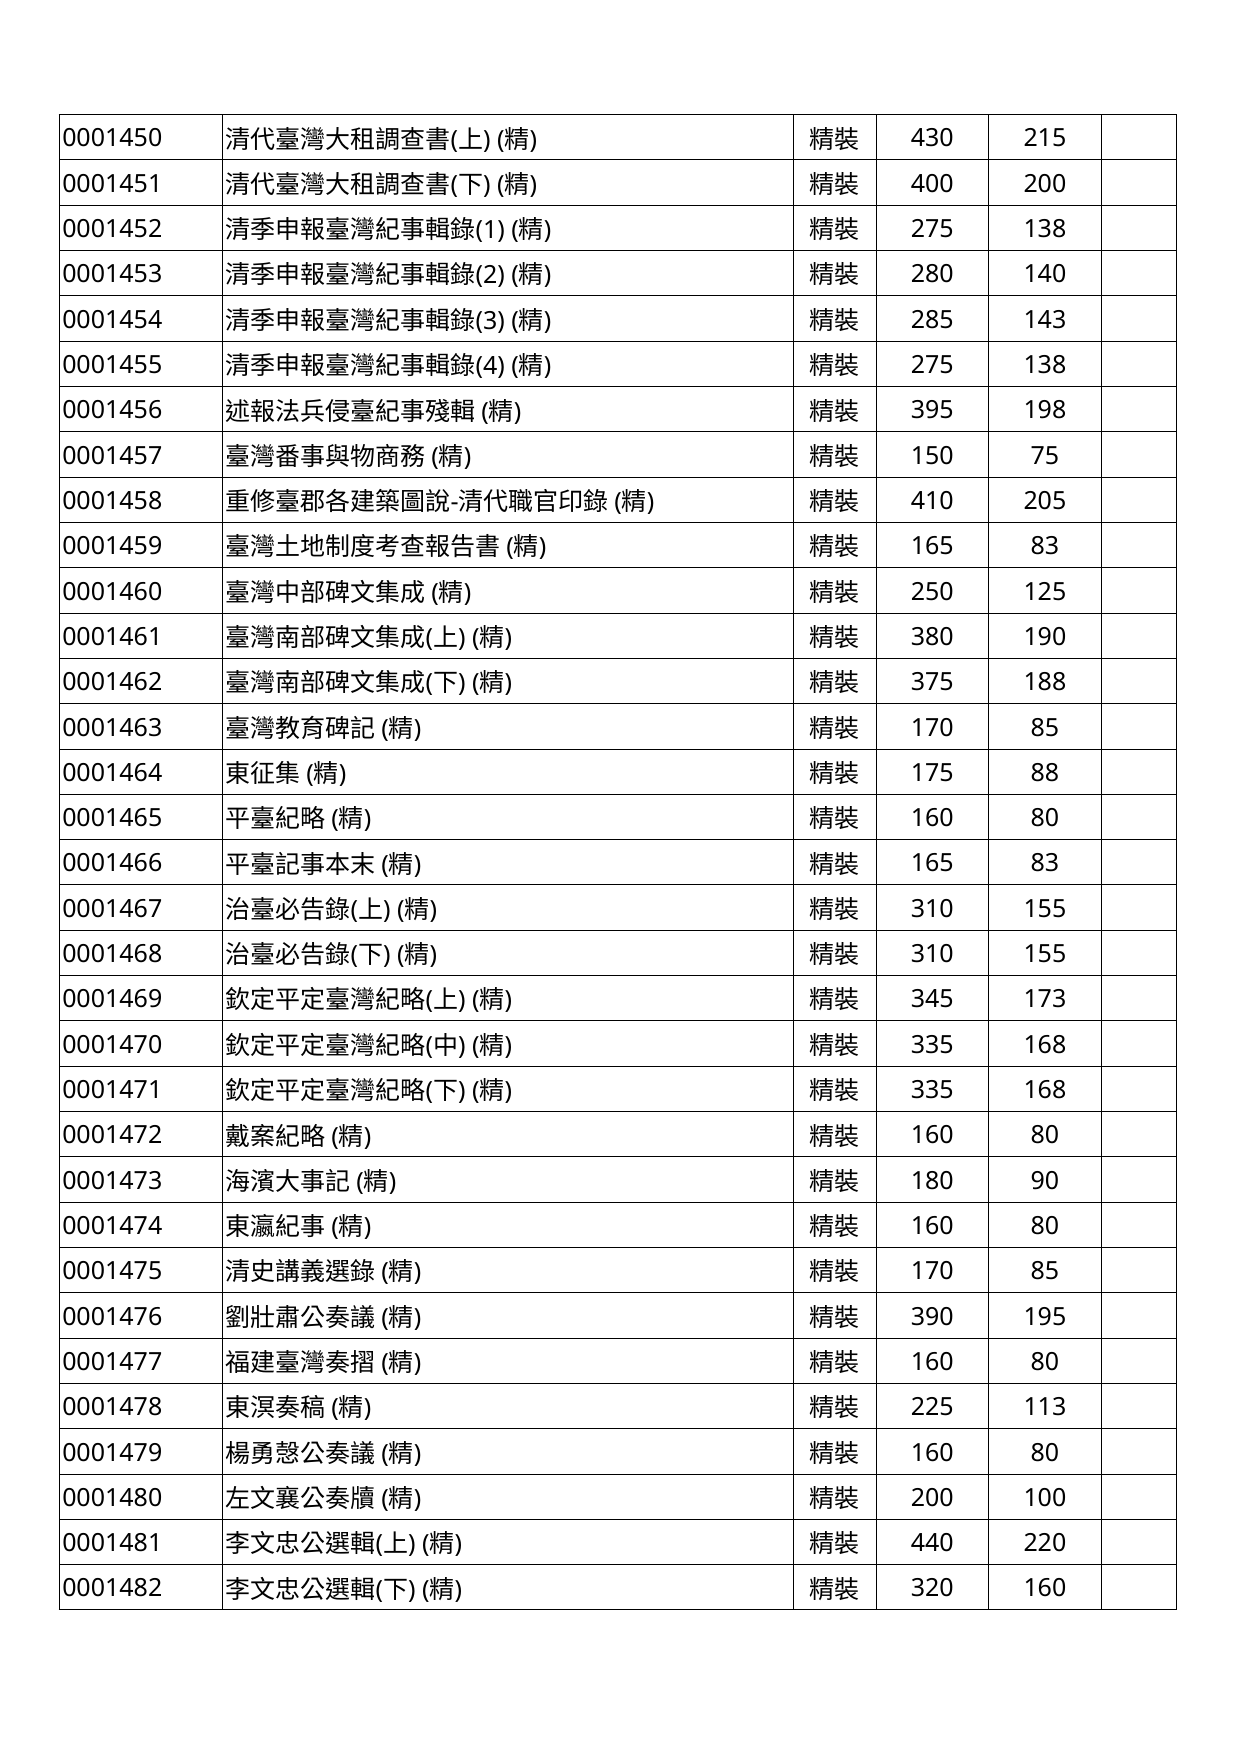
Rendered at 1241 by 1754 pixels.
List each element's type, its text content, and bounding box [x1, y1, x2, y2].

table_cell 0001465 [60, 795, 222, 839]
table_cell 治臺必告錄(下) (精) [223, 931, 793, 975]
table_cell 治臺必告錄(上) (精) [223, 885, 793, 930]
table_cell 精裝 [794, 795, 876, 839]
table_cell 精裝 [794, 750, 876, 794]
table_cell [1102, 1384, 1176, 1428]
table_cell 精裝 [794, 1203, 876, 1247]
table_cell 80 [989, 1339, 1101, 1383]
table_cell 280 [877, 251, 988, 295]
table_cell 220 [989, 1520, 1101, 1564]
table_cell 臺灣中部碑文集成 (精) [223, 568, 793, 612]
table_cell 190 [989, 614, 1101, 658]
table_cell 楊勇愨公奏議 (精) [223, 1429, 793, 1473]
table_cell 275 [877, 206, 988, 250]
table_cell 精裝 [794, 1021, 876, 1066]
table_cell 215 [989, 115, 1101, 159]
table_cell 0001466 [60, 840, 222, 884]
table_cell 精裝 [794, 160, 876, 205]
table_cell 精裝 [794, 523, 876, 567]
table_cell [1102, 115, 1176, 159]
table_cell 精裝 [794, 1067, 876, 1111]
table_cell 168 [989, 1067, 1101, 1111]
table_cell 精裝 [794, 1475, 876, 1519]
table_cell 80 [989, 795, 1101, 839]
table_cell 精裝 [794, 614, 876, 658]
table_cell [1102, 931, 1176, 975]
table_cell 清季申報臺灣紀事輯錄(4) (精) [223, 342, 793, 386]
table_cell 精裝 [794, 251, 876, 295]
table_cell 福建臺灣奏摺 (精) [223, 1339, 793, 1383]
table_cell 精裝 [794, 296, 876, 341]
table_cell 精裝 [794, 976, 876, 1020]
table_cell 精裝 [794, 387, 876, 431]
table_cell 430 [877, 115, 988, 159]
table_cell 200 [877, 1475, 988, 1519]
table_cell 精裝 [794, 1293, 876, 1337]
table_cell [1102, 1520, 1176, 1564]
table_cell 155 [989, 931, 1101, 975]
table_cell 173 [989, 976, 1101, 1020]
table_cell 75 [989, 432, 1101, 477]
table_cell 0001477 [60, 1339, 222, 1383]
table_cell 0001473 [60, 1157, 222, 1202]
table_cell 0001468 [60, 931, 222, 975]
table_cell 125 [989, 568, 1101, 612]
table_cell 精裝 [794, 432, 876, 477]
table_cell 80 [989, 1203, 1101, 1247]
table_cell 275 [877, 342, 988, 386]
table_cell [1102, 206, 1176, 250]
table_cell [1102, 1157, 1176, 1202]
table_cell 0001456 [60, 387, 222, 431]
table_cell 0001454 [60, 296, 222, 341]
table_cell 0001481 [60, 1520, 222, 1564]
table_cell 精裝 [794, 342, 876, 386]
table_cell 0001474 [60, 1203, 222, 1247]
table_cell 清代臺灣大租調查書(下) (精) [223, 160, 793, 205]
table_cell 195 [989, 1293, 1101, 1337]
table_cell 0001470 [60, 1021, 222, 1066]
table_cell 清代臺灣大租調查書(上) (精) [223, 115, 793, 159]
table_cell 80 [989, 1112, 1101, 1156]
table_cell 0001460 [60, 568, 222, 612]
table_cell 精裝 [794, 568, 876, 612]
table_cell 0001480 [60, 1475, 222, 1519]
table_cell 重修臺郡各建築圖說-清代職官印錄 (精) [223, 478, 793, 522]
table_cell 0001459 [60, 523, 222, 567]
table_cell 0001464 [60, 750, 222, 794]
table_cell 欽定平定臺灣紀略(上) (精) [223, 976, 793, 1020]
table_cell 李文忠公選輯(上) (精) [223, 1520, 793, 1564]
table_cell 海濱大事記 (精) [223, 1157, 793, 1202]
table_cell 精裝 [794, 1112, 876, 1156]
table_cell 140 [989, 251, 1101, 295]
table_cell 0001451 [60, 160, 222, 205]
table_cell 清史講義選錄 (精) [223, 1248, 793, 1292]
table_cell 160 [877, 1429, 988, 1473]
table_cell 精裝 [794, 1157, 876, 1202]
table_cell 90 [989, 1157, 1101, 1202]
table_cell 168 [989, 1021, 1101, 1066]
table_cell [1102, 432, 1176, 477]
table_cell 138 [989, 206, 1101, 250]
table_cell 198 [989, 387, 1101, 431]
table_cell 0001463 [60, 704, 222, 748]
table_cell 180 [877, 1157, 988, 1202]
table_cell 440 [877, 1520, 988, 1564]
table_cell 165 [877, 523, 988, 567]
table_cell 0001475 [60, 1248, 222, 1292]
table_cell 250 [877, 568, 988, 612]
table_cell 精裝 [794, 885, 876, 930]
table_cell 精裝 [794, 206, 876, 250]
table_cell [1102, 1565, 1176, 1609]
table_cell 170 [877, 704, 988, 748]
table_cell [1102, 1112, 1176, 1156]
table_cell 395 [877, 387, 988, 431]
table_cell [1102, 251, 1176, 295]
table_cell 85 [989, 704, 1101, 748]
table_cell 160 [877, 1112, 988, 1156]
table_cell 0001458 [60, 478, 222, 522]
table_cell 精裝 [794, 659, 876, 703]
table_cell 0001462 [60, 659, 222, 703]
table_cell 清季申報臺灣紀事輯錄(3) (精) [223, 296, 793, 341]
table_cell 143 [989, 296, 1101, 341]
table_cell 精裝 [794, 115, 876, 159]
table_cell [1102, 1475, 1176, 1519]
table_cell [1102, 614, 1176, 658]
table_cell 東瀛紀事 (精) [223, 1203, 793, 1247]
table_cell 80 [989, 1429, 1101, 1473]
table_cell 欽定平定臺灣紀略(中) (精) [223, 1021, 793, 1066]
table_cell 述報法兵侵臺紀事殘輯 (精) [223, 387, 793, 431]
table_cell [1102, 1203, 1176, 1247]
table_cell [1102, 750, 1176, 794]
table_cell 0001452 [60, 206, 222, 250]
table_cell 200 [989, 160, 1101, 205]
table_cell 0001453 [60, 251, 222, 295]
table_cell 83 [989, 523, 1101, 567]
table_cell 臺灣番事與物商務 (精) [223, 432, 793, 477]
table_cell 0001467 [60, 885, 222, 930]
table_cell 精裝 [794, 704, 876, 748]
table_cell 臺灣教育碑記 (精) [223, 704, 793, 748]
table_cell 88 [989, 750, 1101, 794]
table_cell 335 [877, 1067, 988, 1111]
table_cell [1102, 387, 1176, 431]
table_cell [1102, 1429, 1176, 1473]
table_cell 平臺紀略 (精) [223, 795, 793, 839]
table_cell 225 [877, 1384, 988, 1428]
table_cell 160 [877, 1339, 988, 1383]
table_cell 精裝 [794, 1429, 876, 1473]
table_cell 戴案紀略 (精) [223, 1112, 793, 1156]
table_cell 0001457 [60, 432, 222, 477]
table_cell 0001479 [60, 1429, 222, 1473]
table_cell 170 [877, 1248, 988, 1292]
table_cell 165 [877, 840, 988, 884]
table_cell 精裝 [794, 931, 876, 975]
table_cell 臺灣南部碑文集成(下) (精) [223, 659, 793, 703]
table_cell 清季申報臺灣紀事輯錄(1) (精) [223, 206, 793, 250]
table_cell 精裝 [794, 840, 876, 884]
table_cell 李文忠公選輯(下) (精) [223, 1565, 793, 1609]
table_cell 0001469 [60, 976, 222, 1020]
table_cell 0001472 [60, 1112, 222, 1156]
table_cell 劉壯肅公奏議 (精) [223, 1293, 793, 1337]
table_cell 精裝 [794, 1565, 876, 1609]
table_cell 400 [877, 160, 988, 205]
table_cell [1102, 160, 1176, 205]
table_cell 380 [877, 614, 988, 658]
table_cell 0001461 [60, 614, 222, 658]
table_cell 0001471 [60, 1067, 222, 1111]
table_cell [1102, 1293, 1176, 1337]
table_cell [1102, 976, 1176, 1020]
table_cell [1102, 568, 1176, 612]
table_cell 410 [877, 478, 988, 522]
table_cell 左文襄公奏牘 (精) [223, 1475, 793, 1519]
table_cell 390 [877, 1293, 988, 1337]
table_cell 160 [877, 795, 988, 839]
table_cell 113 [989, 1384, 1101, 1428]
table_cell [1102, 478, 1176, 522]
table_cell 精裝 [794, 478, 876, 522]
table_cell [1102, 704, 1176, 748]
table_cell 臺灣南部碑文集成(上) (精) [223, 614, 793, 658]
table_cell 0001482 [60, 1565, 222, 1609]
table_cell 375 [877, 659, 988, 703]
table_cell 東溟奏稿 (精) [223, 1384, 793, 1428]
table_cell 0001476 [60, 1293, 222, 1337]
table_cell [1102, 1021, 1176, 1066]
table_cell [1102, 840, 1176, 884]
table_cell 平臺記事本末 (精) [223, 840, 793, 884]
table_cell [1102, 296, 1176, 341]
table_cell 160 [877, 1203, 988, 1247]
table_cell 85 [989, 1248, 1101, 1292]
table_cell [1102, 659, 1176, 703]
table_cell 0001450 [60, 115, 222, 159]
table_cell 清季申報臺灣紀事輯錄(2) (精) [223, 251, 793, 295]
table_cell 83 [989, 840, 1101, 884]
table_cell 175 [877, 750, 988, 794]
table_cell 335 [877, 1021, 988, 1066]
table_cell [1102, 795, 1176, 839]
table_cell 320 [877, 1565, 988, 1609]
table_cell 100 [989, 1475, 1101, 1519]
table_cell 精裝 [794, 1339, 876, 1383]
table_cell 150 [877, 432, 988, 477]
table_cell 欽定平定臺灣紀略(下) (精) [223, 1067, 793, 1111]
table_cell 0001455 [60, 342, 222, 386]
table_cell 臺灣土地制度考查報告書 (精) [223, 523, 793, 567]
table_cell 160 [989, 1565, 1101, 1609]
table_cell [1102, 1339, 1176, 1383]
table_cell 138 [989, 342, 1101, 386]
table_cell 205 [989, 478, 1101, 522]
table_cell [1102, 342, 1176, 386]
table_cell 310 [877, 931, 988, 975]
table_cell 345 [877, 976, 988, 1020]
table_cell [1102, 885, 1176, 930]
table_cell 0001478 [60, 1384, 222, 1428]
table_cell 東征集 (精) [223, 750, 793, 794]
table_cell [1102, 1067, 1176, 1111]
table_cell 155 [989, 885, 1101, 930]
table_cell 310 [877, 885, 988, 930]
table_cell 精裝 [794, 1520, 876, 1564]
table_cell 285 [877, 296, 988, 341]
table_cell [1102, 523, 1176, 567]
table_cell 精裝 [794, 1384, 876, 1428]
table_cell 188 [989, 659, 1101, 703]
table_cell 精裝 [794, 1248, 876, 1292]
table_cell [1102, 1248, 1176, 1292]
